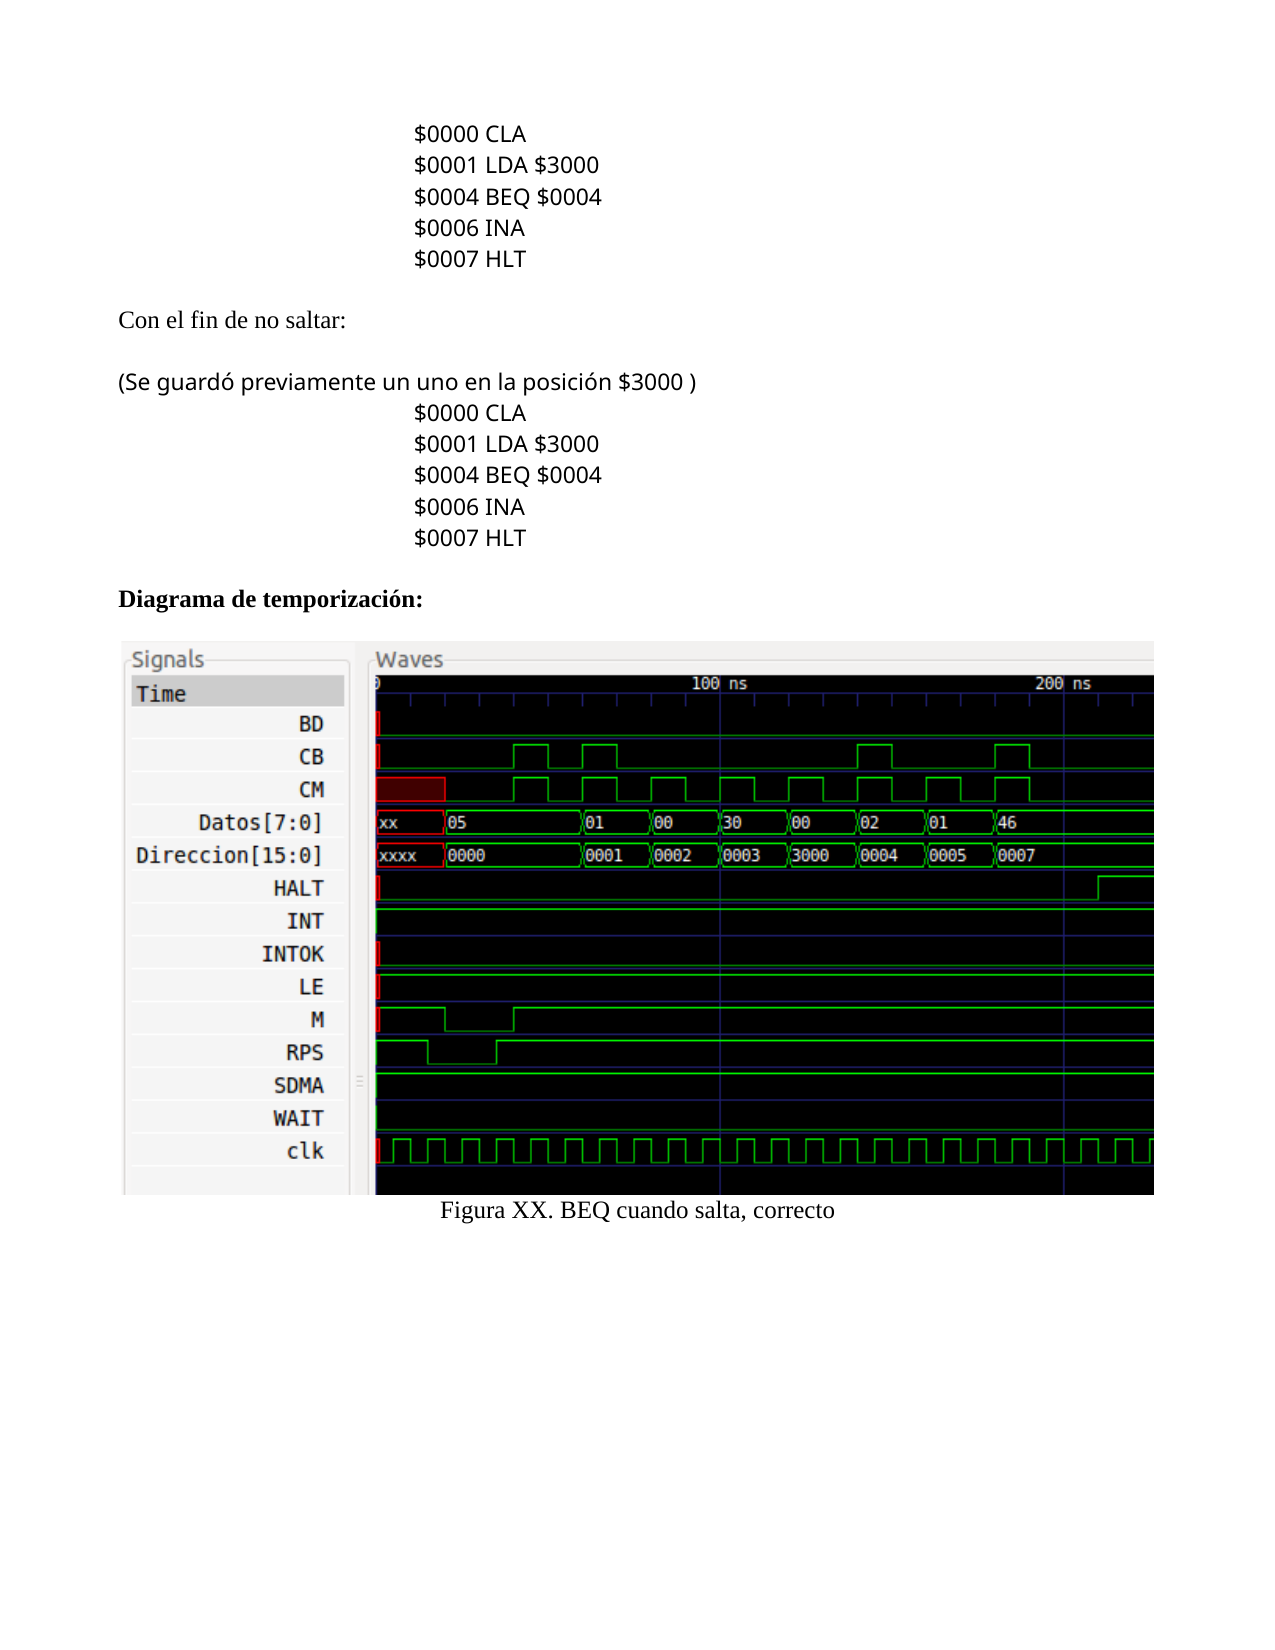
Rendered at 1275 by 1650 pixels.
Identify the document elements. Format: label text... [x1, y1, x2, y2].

text Figura XX. BEQ cuando salta, correcto [118, 1195, 1157, 1224]
text (Se guardó previamente un uno en la posición $3000 ) [118, 366, 1157, 397]
text Con el fin de no saltar: [118, 306, 1157, 334]
text $0007 HLT [118, 243, 1157, 274]
text Diagrama de temporización: [118, 584, 1157, 613]
text $0006 INA [118, 212, 1157, 243]
text $0000 CLA [118, 397, 1157, 428]
text $0007 HLT [118, 522, 1157, 553]
text $0004 BEQ $0004 [118, 459, 1157, 491]
picture [121, 641, 1154, 1195]
text $0001 LDA $3000 [118, 428, 1157, 459]
text $0001 LDA $3000 [118, 149, 1157, 181]
text $0000 CLA [118, 118, 1157, 149]
text $0004 BEQ $0004 [118, 181, 1157, 212]
text $0006 INA [118, 491, 1157, 522]
